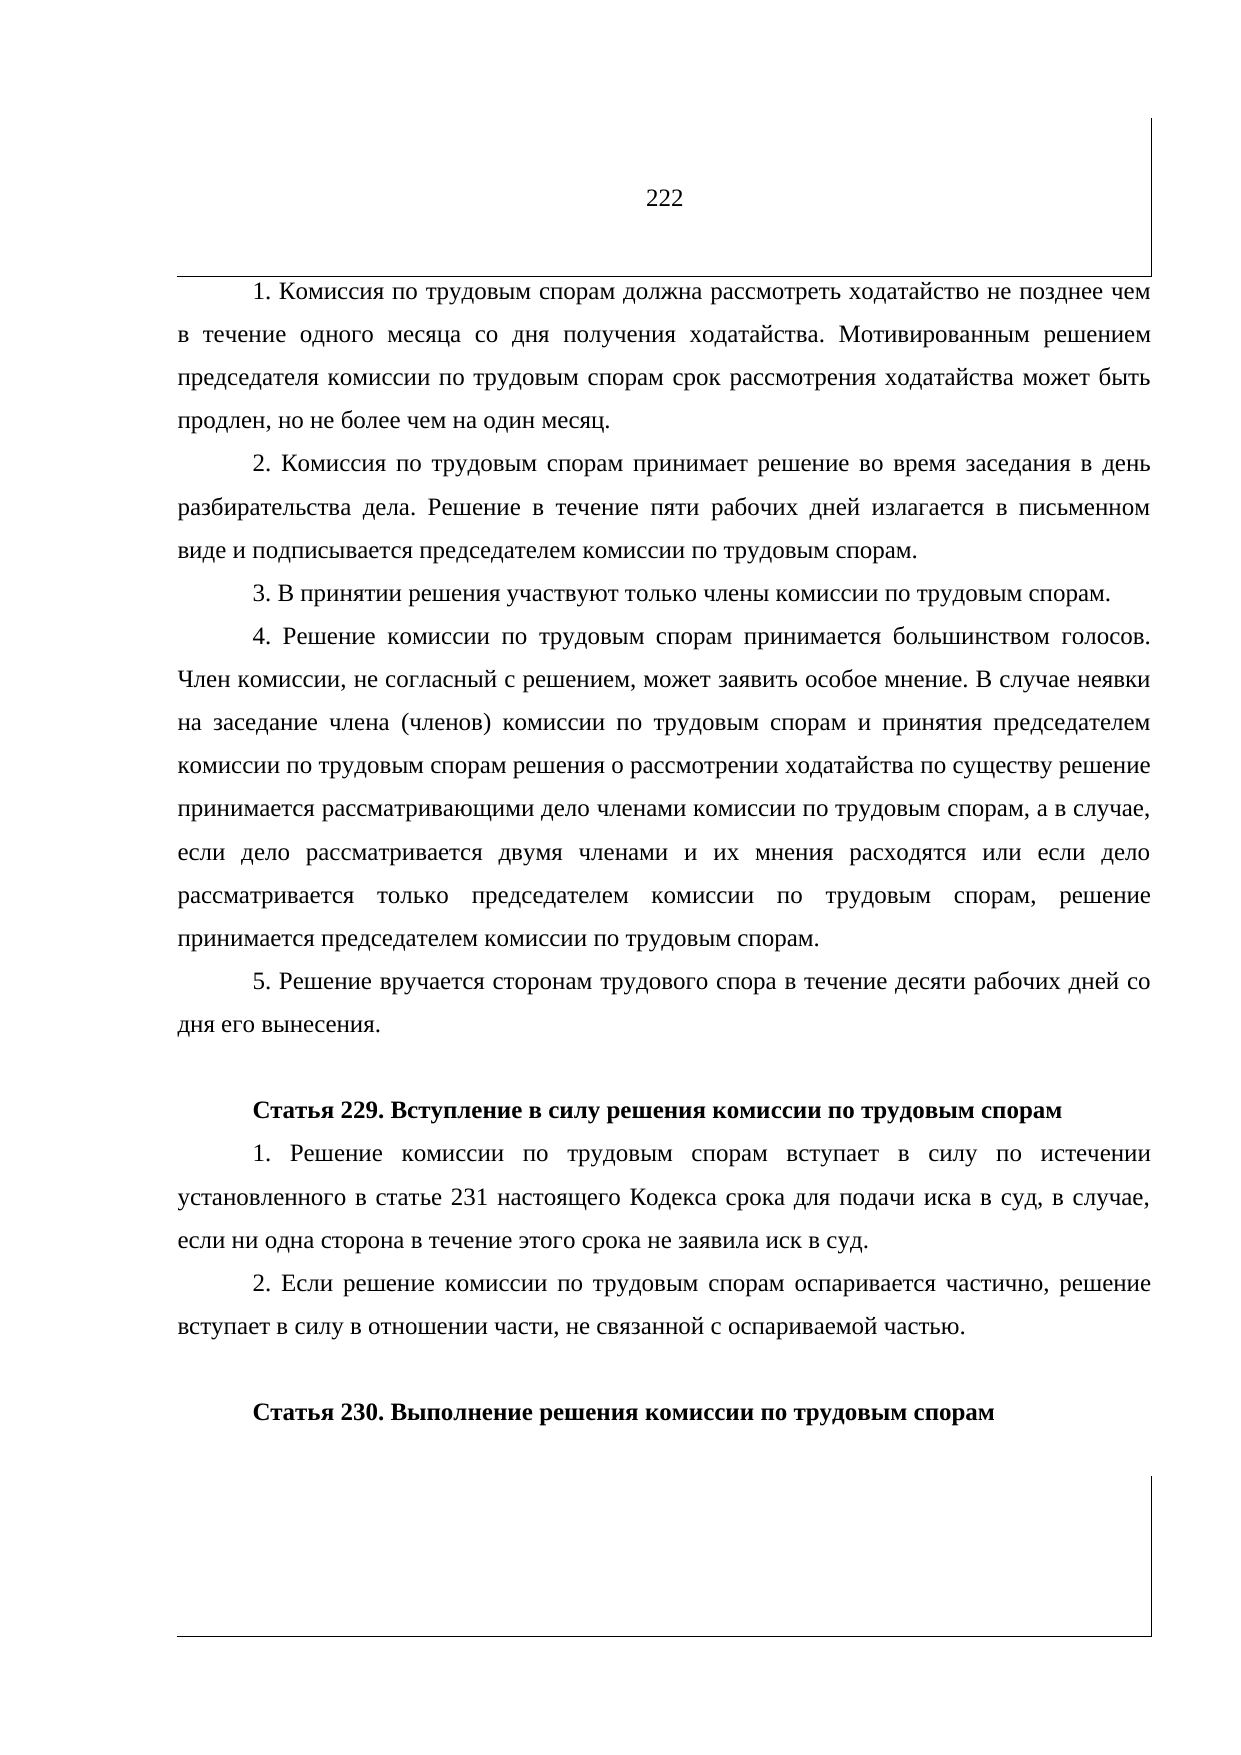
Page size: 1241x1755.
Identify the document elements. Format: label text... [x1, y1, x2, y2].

text 1. Решение комиссии по трудовым спорам вступает в силу по истечении установленного в статье 231 настоящего Кодекса срока для подачи иска в суд, в случае, если ни одна сторона в течение этого срока не заявила иск в суд. [177, 1138, 1152, 1253]
subtitle Статья 229. Вступление в силу решения комиссии по трудовым спорам [177, 1095, 1152, 1124]
text 4. Решение комиссии по трудовым спорам принимается большинством голосов. Член комиссии, не согласный с решением, может заявить особое мнение. В случае неявки на заседание члена (членов) комиссии по трудовым спорам и принятия председателем комиссии по трудовым спорам решения о рассмотрении ходатайства по существу решение принимается рассматривающими дело членами комиссии по трудовым спорам, а в случае, если дело рассматривается двумя членами и их мнения расходятся или если дело рассматривается только председателем комиссии по трудовым спорам, решение принимается председателем комиссии по трудовым спорам. [177, 621, 1152, 952]
text 2. Если решение комиссии по трудовым спорам оспаривается частично, решение вступает в силу в отношении части, не связанной с оспариваемой частью. [177, 1268, 1152, 1340]
subtitle Статья 230. Выполнение решения комиссии по трудовым спорам [177, 1397, 1152, 1426]
text 5. Решение вручается сторонам трудового спора в течение десяти рабочих дней со дня его вынесения. [177, 966, 1152, 1038]
text 2. Комиссия по трудовым спорам принимает решение во время заседания в день разбирательства дела. Решение в течение пяти рабочих дней излагается в письменном виде и подписывается председателем комиссии по трудовым спорам. [177, 448, 1152, 563]
text 3. В принятии решения участвуют только члены комиссии по трудовым спорам. [177, 578, 1152, 607]
text 1. Комиссия по трудовым спорам должна рассмотреть ходатайство не позднее чем в течение одного месяца со дня получения ходатайства. Мотивированным решением председателя комиссии по трудовым спорам срок рассмотрения ходатайства может быть продлен, но не более чем на один месяц. [177, 276, 1152, 434]
